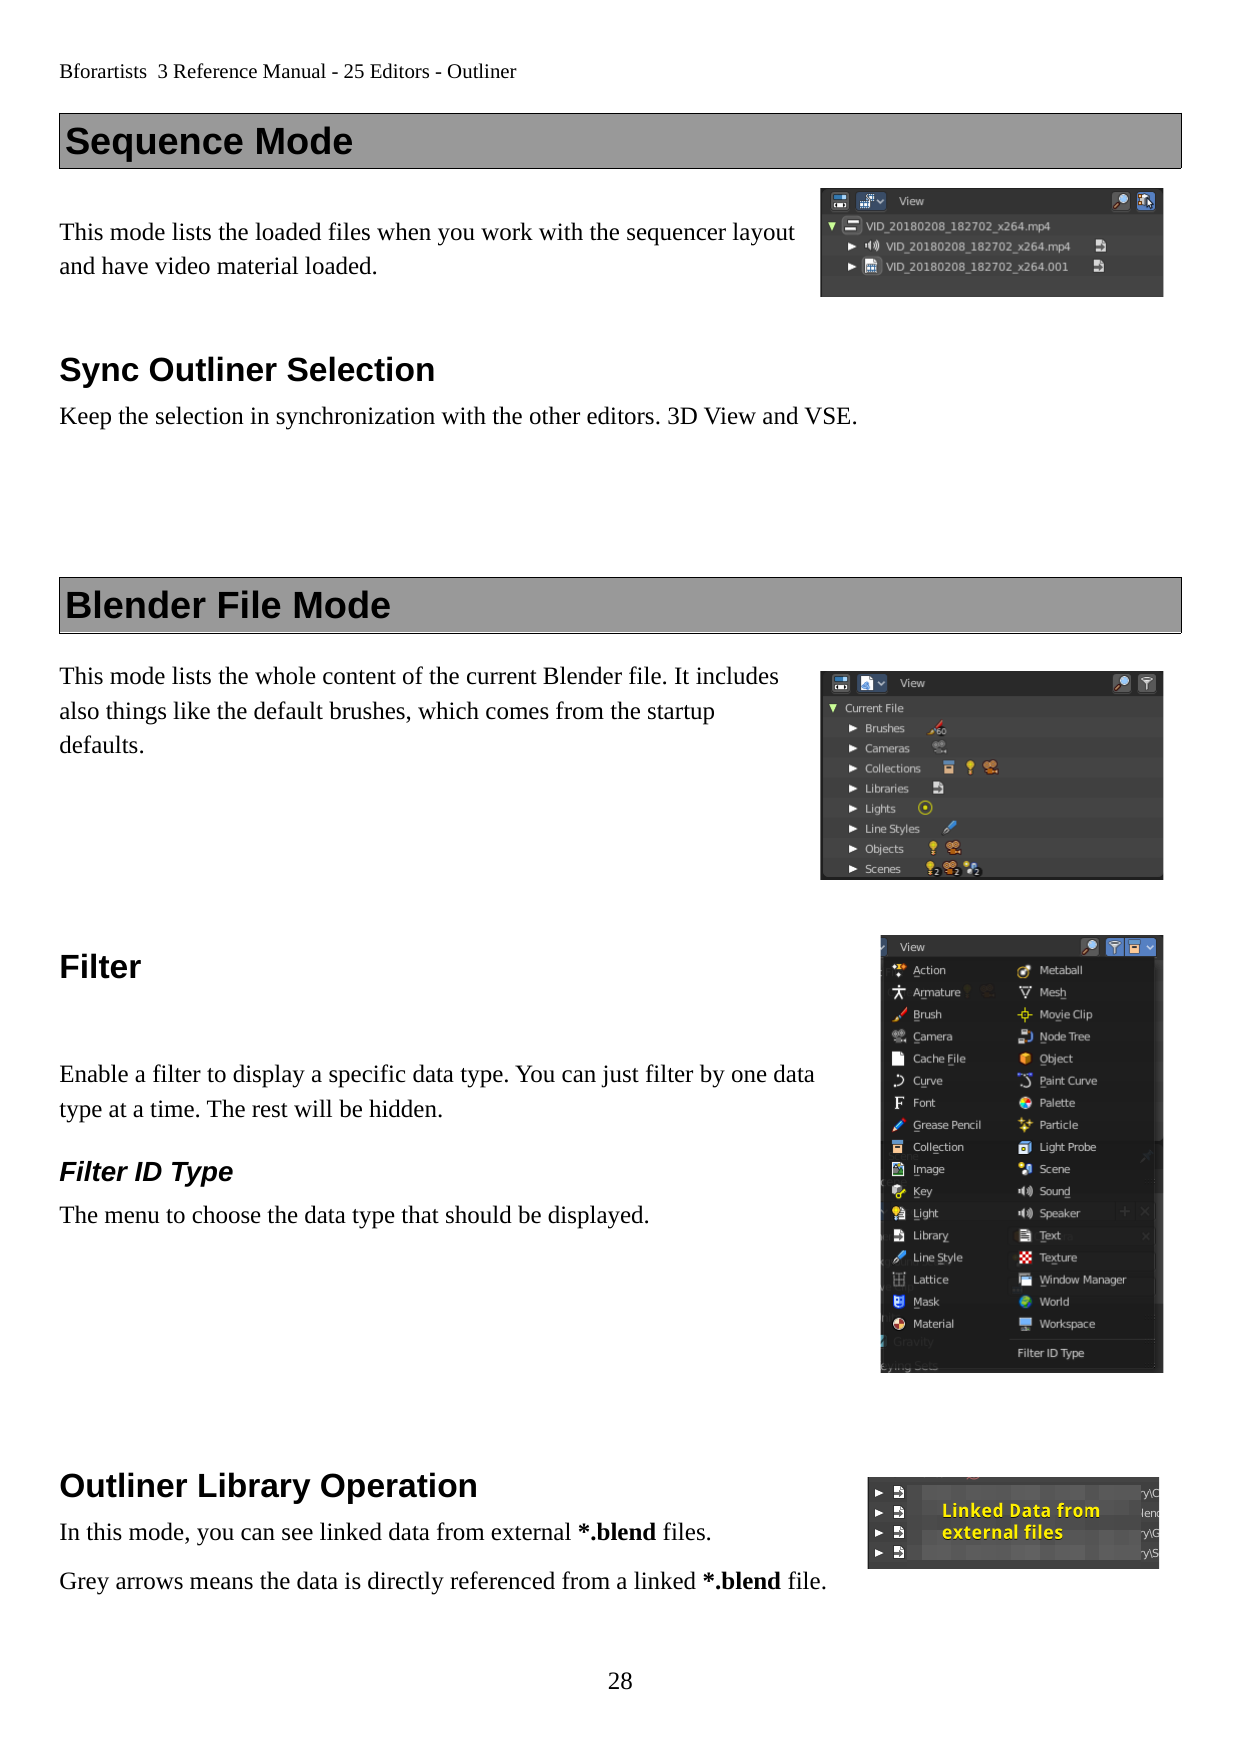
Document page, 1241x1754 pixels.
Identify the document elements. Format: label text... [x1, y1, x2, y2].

picture [867, 1477, 1160, 1569]
subtitle [1164, 947, 1181, 986]
subtitle [1164, 1155, 1181, 1187]
subtitle Sync Outliner Selection [59, 350, 1181, 389]
picture [820, 671, 1164, 880]
text In this mode, you can see linked data from external *.blend files. [59, 1517, 867, 1546]
text Enable a filter to display a specific data type. You can just filter by one data type at a time. The rest will be hidden. [59, 1059, 880, 1122]
picture [820, 188, 1164, 297]
subtitle Filter ID Type [59, 1155, 880, 1187]
subtitle Filter [59, 947, 880, 986]
table_header Blender File Mode [60, 578, 1181, 632]
text The menu to choose the data type that should be displayed. [59, 1200, 880, 1228]
subtitle Outliner Library Operation [59, 1466, 1181, 1504]
text This mode lists the loaded files when you work with the sequencer layout and have video material loaded. [59, 217, 820, 280]
table_header Sequence Mode [60, 114, 1181, 168]
picture [880, 935, 1164, 1373]
text Grey arrows means the data is directly referenced from a linked *.blend file. [59, 1566, 1181, 1595]
text This mode lists the whole content of the current Blender file. It includes also things like the default brushes, which comes from the startup defaults. [59, 661, 1181, 759]
text Keep the selection in synchronization with the other editors. 3D View and VSE. [59, 401, 1181, 430]
